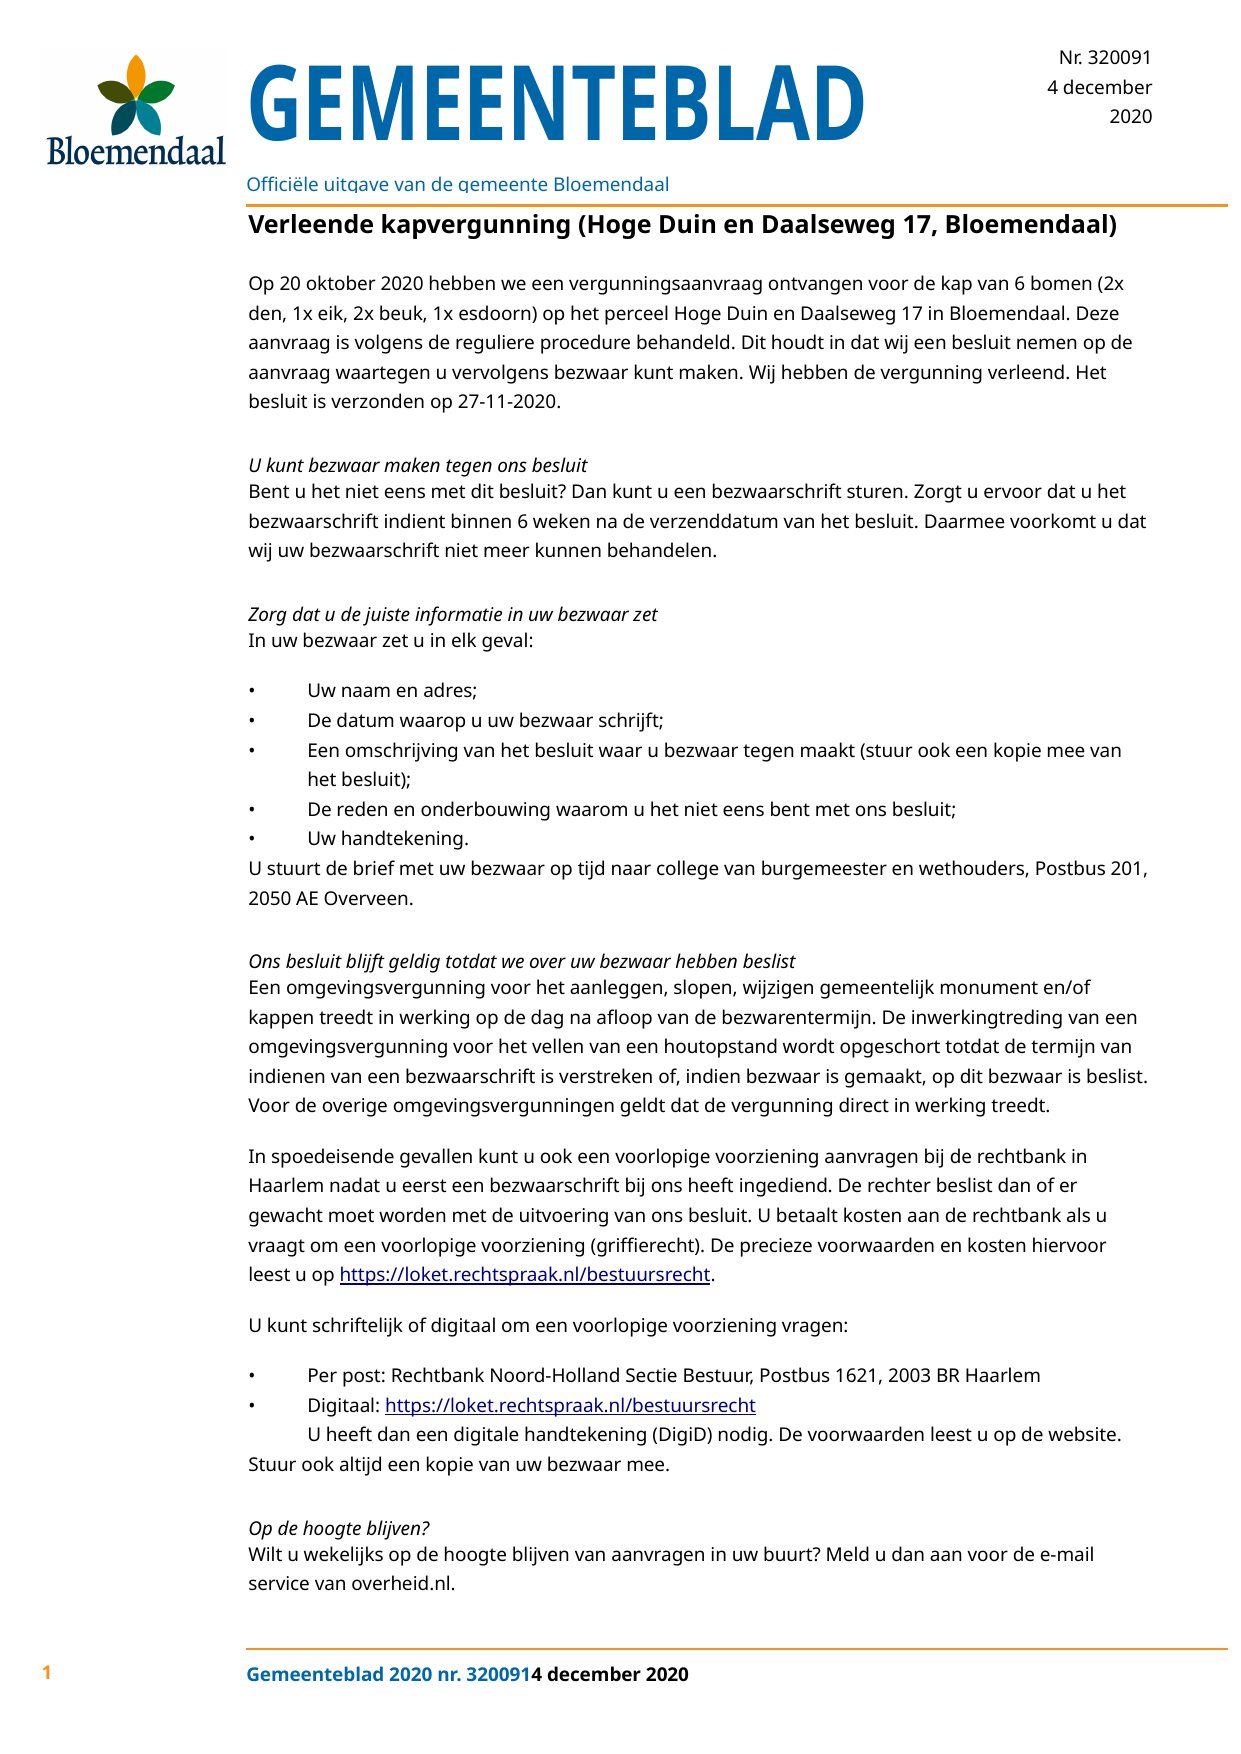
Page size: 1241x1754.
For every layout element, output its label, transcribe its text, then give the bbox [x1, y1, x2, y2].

text U kunt bezwaar maken tegen ons besluit [248, 453, 1152, 478]
text Wilt u wekelijks op de hoogte blijven van aanvragen in uw buurt? Meld u dan aan voor de e-mail service van overheid.nl. [248, 1541, 1152, 1596]
list Uw handtekening. [248, 826, 1152, 851]
text U kunt schriftelijk of digitaal om een voorlopige voorziening vragen: [248, 1312, 1152, 1338]
text Bent u het niet eens met dit besluit? Dan kunt u een bezwaarschrift sturen. Zorgt u ervoor dat u het bezwaarschrift indient binnen 6 weken na de verzenddatum van het besluit. Daarmee voorkomt u dat wij uw bezwaarschrift niet meer kunnen behandelen. [248, 478, 1152, 563]
text In uw bezwaar zet u in elk geval: [248, 627, 1152, 653]
list Een omschrijving van het besluit waar u bezwaar tegen maakt (stuur ook een kopie mee van het besluit); [248, 737, 1152, 792]
list U heeft dan een digitale handtekening (DigiD) nodig. De voorwaarden leest u op de website. [248, 1421, 1152, 1447]
text U stuurt de brief met uw bezwaar op tijd naar college van burgemeester en wethouders, Postbus 201, 2050 AE Overveen. [248, 855, 1152, 910]
text Op 20 oktober 2020 hebben we een vergunningsaanvraag ontvangen voor de kap van 6 bomen (2x den, 1x eik, 2x beuk, 1x esdoorn) op het perceel Hoge Duin en Daalseweg 17 in Bloemendaal. Deze aanvraag is volgens de reguliere procedure behandeld. Dit houdt in dat wij een besluit nemen op de aanvraag waartegen u vervolgens bezwaar kunt maken. Wij hebben de vergunning verleend. Het besluit is verzonden op 27-11-2020. [248, 270, 1152, 414]
list Uw naam en adres; [248, 678, 1152, 703]
text Op de hoogte blijven? [248, 1515, 1152, 1541]
list De reden en onderbouwing waarom u het niet eens bent met ons besluit; [248, 796, 1152, 822]
list Digitaal: https://loket.rechtspraak.nl/bestuursrecht [248, 1392, 1152, 1418]
list Per post: Rechtbank Noord-Holland Sectie Bestuur, Postbus 1621, 2003 BR Haarlem [248, 1362, 1152, 1388]
picture [41, 47, 231, 172]
text Verleende kapvergunning (Hoge Duin en Daalseweg 17, Bloemendaal) [248, 207, 1152, 241]
text Een omgevingsvergunning voor het aanleggen, slopen, wijzigen gemeentelijk monument en/of kappen treedt in werking op de dag na afloop van de bezwarentermijn. De inwerkingtreding van een omgevingsvergunning voor het vellen van een houtopstand wordt opgeschort totdat de termijn van indienen van een bezwaarschrift is verstreken of, indien bezwaar is gemaakt, op dit bezwaar is beslist. Voor de overige omgevingsvergunningen geldt dat de vergunning direct in werking treedt. [248, 974, 1152, 1118]
list De datum waarop u uw bezwaar schrijft; [248, 707, 1152, 733]
text Ons besluit blijft geldig totdat we over uw bezwaar hebben beslist [248, 949, 1152, 974]
text Stuur ook altijd een kopie van uw bezwaar mee. [248, 1451, 1152, 1477]
text Zorg dat u de juiste informatie in uw bezwaar zet [248, 601, 1152, 627]
text In spoedeisende gevallen kunt u ook een voorlopige voorziening aanvragen bij de rechtbank in Haarlem nadat u eerst een bezwaarschrift bij ons heeft ingediend. De rechter beslist dan of er gewacht moet worden met de uitvoering van ons besluit. U betaalt kosten aan de rechtbank als u vraagt om een voorlopige voorziening (griffierecht). De precieze voorwaarden en kosten hiervoor leest u op https://loket.rechtspraak.nl/bestuursrecht. [248, 1143, 1152, 1287]
